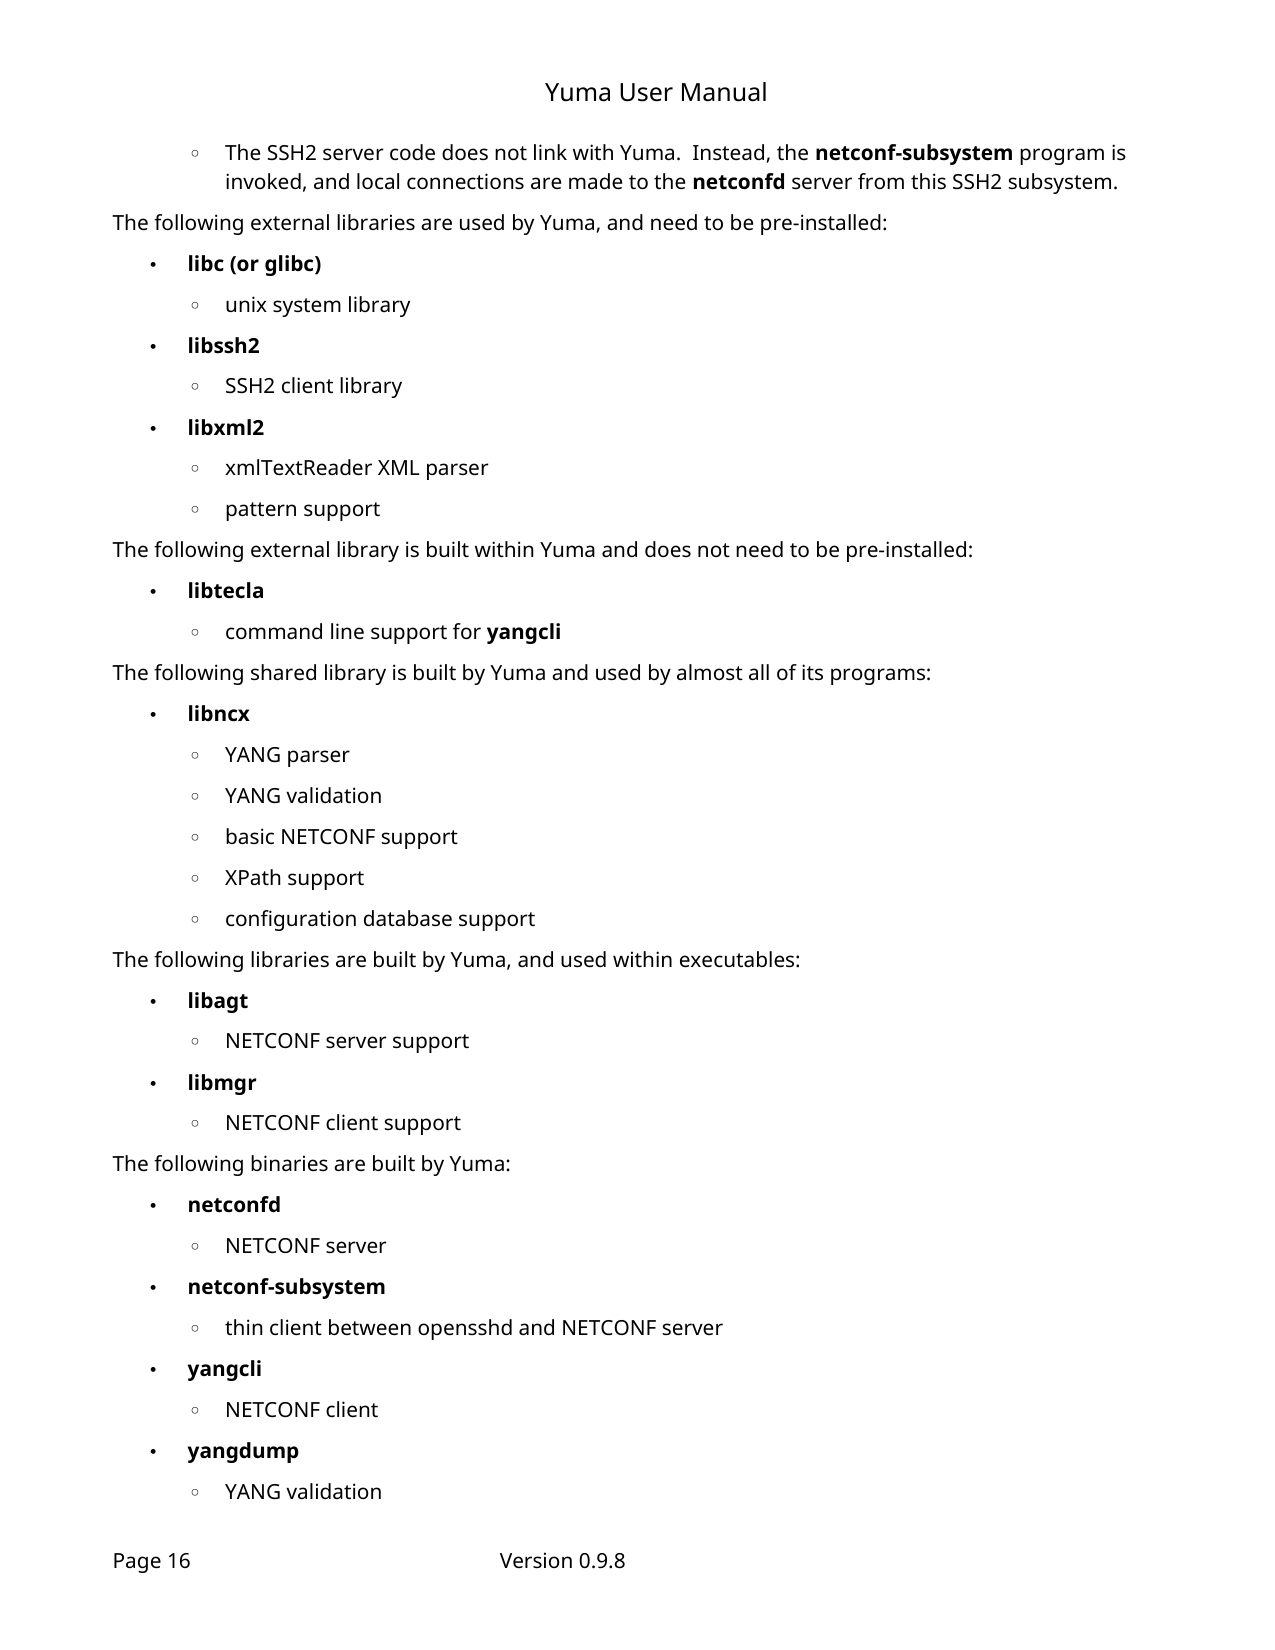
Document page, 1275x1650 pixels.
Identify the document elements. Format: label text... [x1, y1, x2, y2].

list unix system library [187, 290, 1200, 318]
list libssh2 [150, 331, 1200, 359]
text The following libraries are built by Yuma, and used within executables: [112, 945, 1200, 973]
list netconfd [150, 1190, 1200, 1219]
list XPath support [187, 863, 1200, 891]
list libc (or glibc) [150, 249, 1200, 277]
list libncx [150, 699, 1200, 728]
list NETCONF client [187, 1395, 1200, 1423]
list yangcli [150, 1354, 1200, 1383]
text The following external libraries are used by Yuma, and need to be pre-installed: [112, 208, 1200, 236]
list libxml2 [150, 413, 1200, 441]
list YANG validation [187, 781, 1200, 809]
list pattern support [187, 494, 1200, 523]
list NETCONF server support [187, 1027, 1200, 1055]
text The following shared library is built by Yuma and used by almost all of its programs: [112, 658, 1200, 687]
list libagt [150, 986, 1200, 1014]
list YANG validation [187, 1477, 1200, 1505]
list The SSH2 server code does not link with Yuma. Instead, the netconf-subsystem program is invoked, and local connections are made to the netconfd server from this SSH2 subsystem. [187, 138, 1200, 195]
list SSH2 client library [187, 372, 1200, 400]
list configuration database support [187, 904, 1200, 932]
list thin client between opensshd and NETCONF server [187, 1313, 1200, 1342]
list command line support for yangcli [187, 617, 1200, 646]
text The following binaries are built by Yuma: [112, 1149, 1200, 1178]
list basic NETCONF support [187, 822, 1200, 850]
list libtecla [150, 576, 1200, 605]
list netconf-subsystem [150, 1272, 1200, 1301]
list xmlTextReader XML parser [187, 453, 1200, 482]
list YANG parser [187, 740, 1200, 768]
list NETCONF server [187, 1231, 1200, 1260]
text The following external library is built within Yuma and does not need to be pre-installed: [112, 535, 1200, 564]
list NETCONF client support [187, 1108, 1200, 1137]
list libmgr [150, 1068, 1200, 1096]
list yangdump [150, 1436, 1200, 1464]
